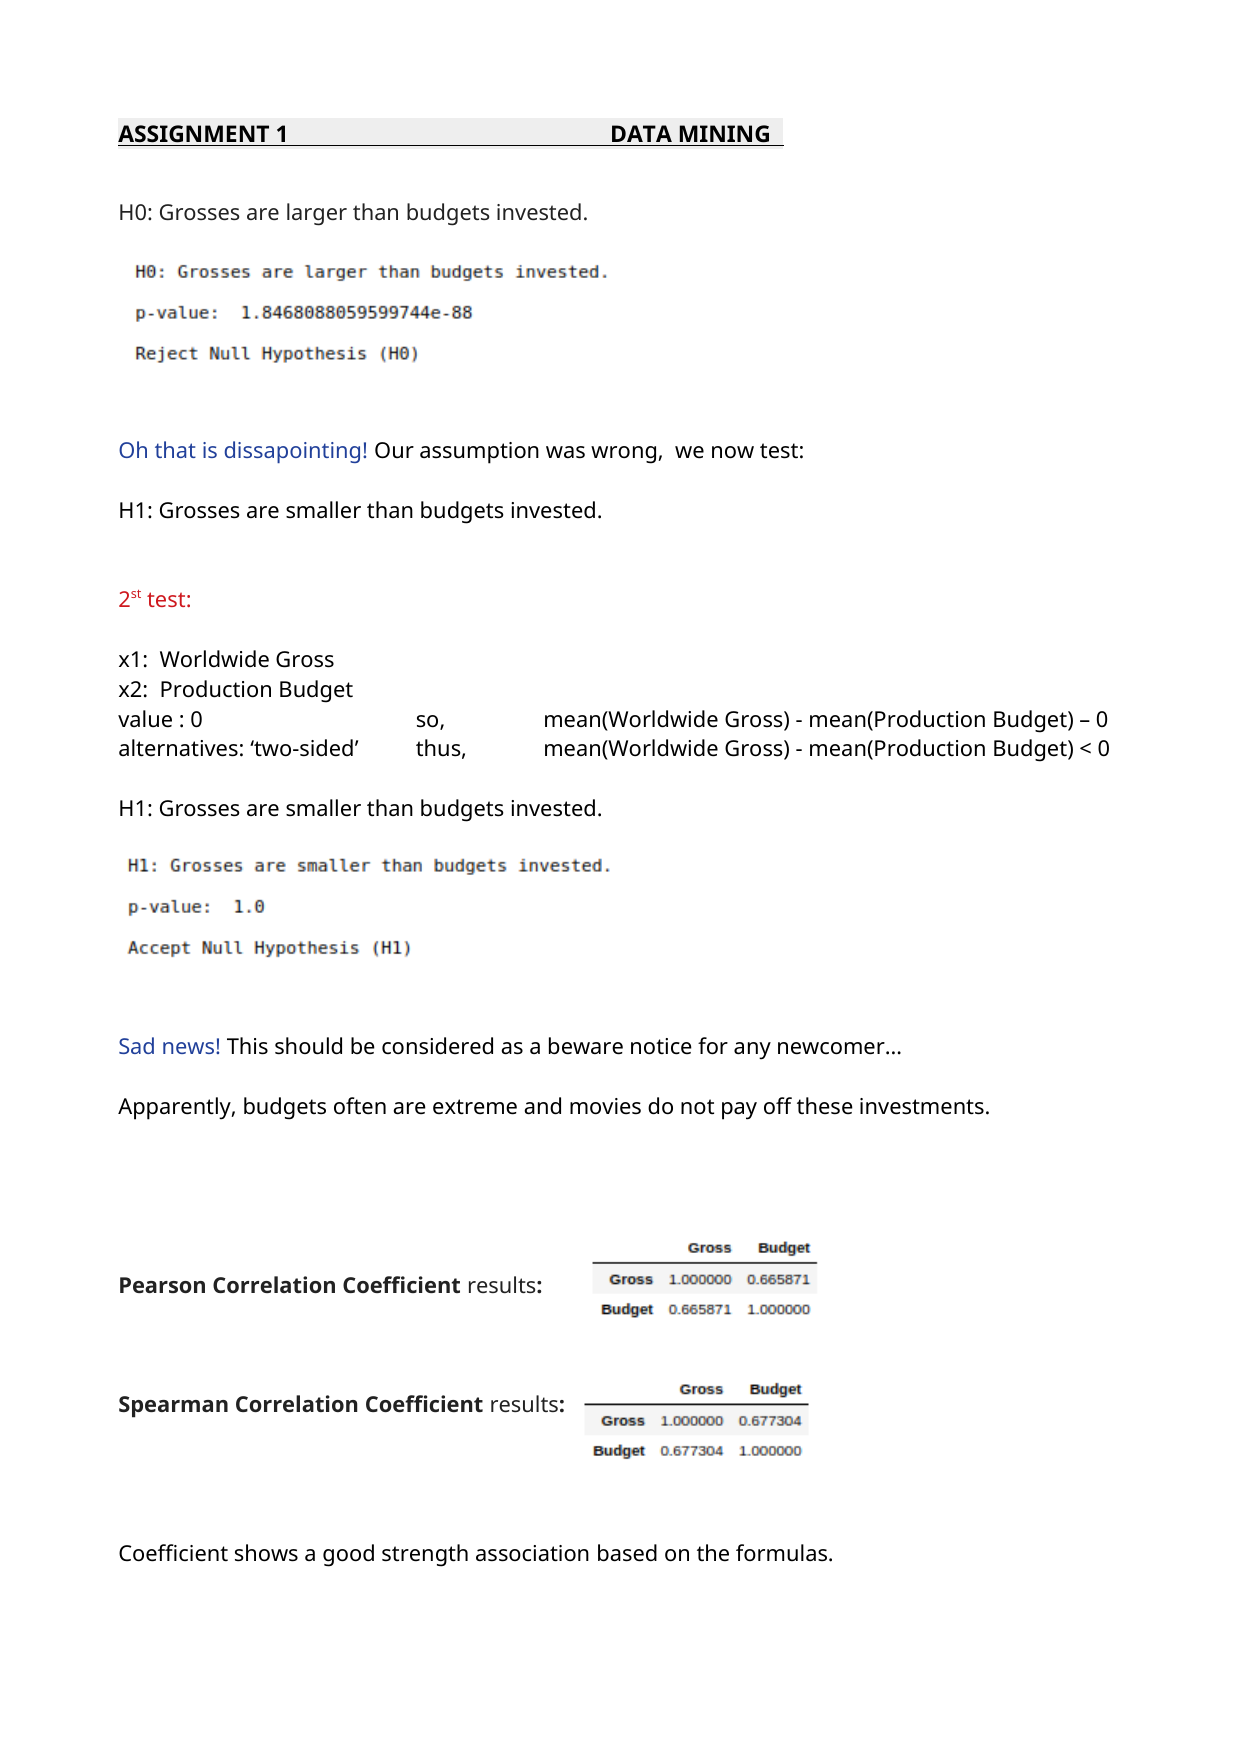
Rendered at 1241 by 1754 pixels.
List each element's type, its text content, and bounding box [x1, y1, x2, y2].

text Apparently, budgets often are extreme and movies do not pay off these investments. [118, 1091, 1122, 1121]
text alternatives: ‘two-sided’ thus, mean(Worldwide Gross) - mean(Production Budget) < 0 [118, 733, 1122, 763]
text Oh that is dissapointing! Our assumption was wrong, we now test: [118, 436, 1122, 465]
text 2st test: [118, 584, 1122, 614]
picture [120, 857, 627, 962]
text x1: Worldwide Gross [118, 644, 1122, 674]
text H1: Grosses are smaller than budgets invested. [118, 495, 1122, 525]
text Spearman Correlation Coefficient results: [118, 1389, 566, 1419]
picture [585, 1223, 855, 1335]
text H1: Grosses are smaller than budgets invested. [118, 793, 1122, 823]
text x2: Production Budget [118, 674, 1122, 704]
picture [566, 1377, 837, 1467]
text [855, 1270, 1122, 1299]
text Sad news! This should be considered as a beware notice for any newcomer… [118, 1031, 1122, 1061]
text H0: Grosses are larger than budgets invested. [118, 197, 1122, 227]
text value : 0 so, mean(Worldwide Gross) - mean(Production Budget) – 0 [118, 704, 1122, 733]
picture [118, 256, 647, 377]
text Pearson Correlation Coefficient results: [118, 1270, 585, 1299]
text Coefficient shows a good strength association based on the formulas. [118, 1538, 1122, 1568]
text [837, 1389, 1122, 1419]
